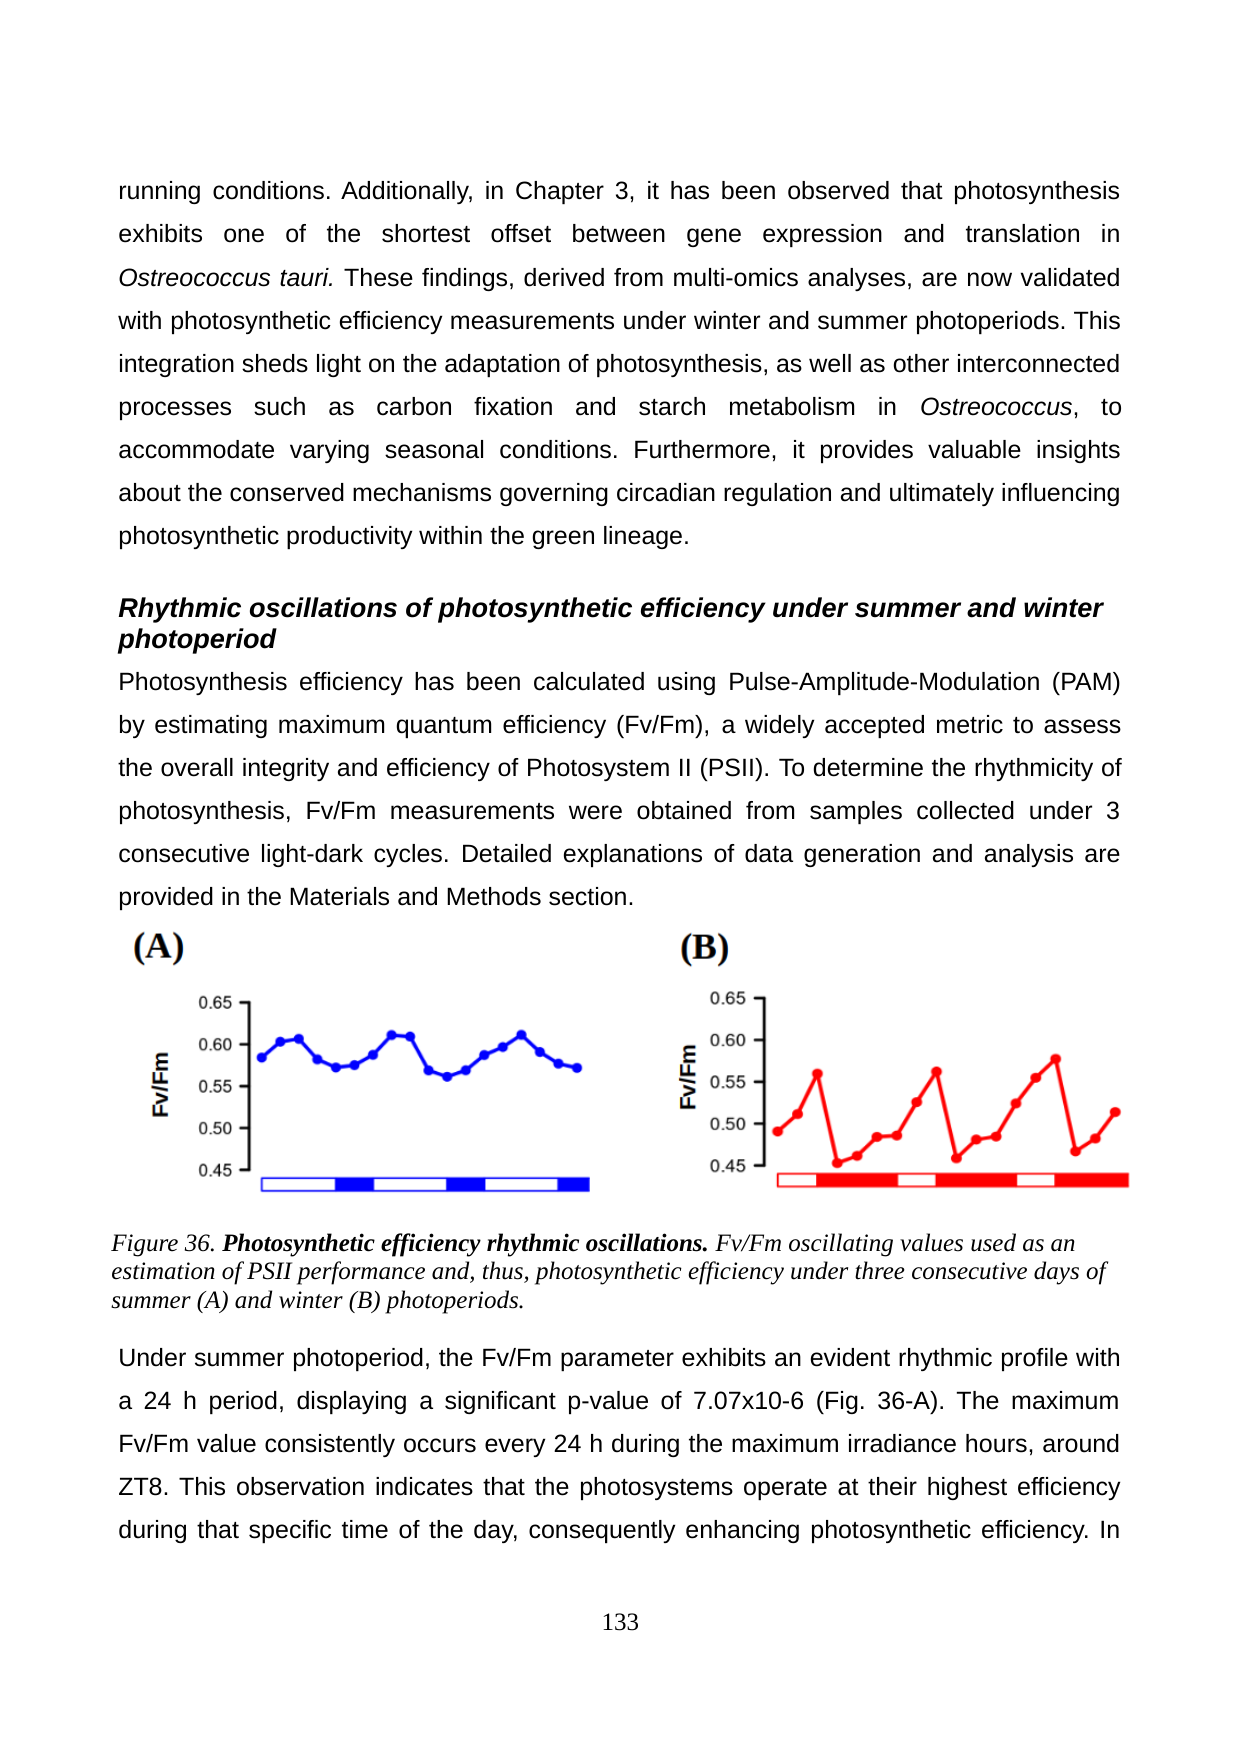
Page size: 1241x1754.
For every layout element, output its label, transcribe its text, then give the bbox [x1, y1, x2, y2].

text Under summer photoperiod, the Fv/Fm parameter exhibits an evident rhythmic profile with a 24 h period, displaying a significant p-value of 7.07x10-6 (Fig. 36-A). The maximum Fv/Fm value consistently occurs every 24 h during the maximum irradiance hours, around ZT8. This observation indicates that the photosystems operate at their highest efficiency during that specific time of the day, consequently enhancing photosynthetic efficiency. In [118, 1328, 1122, 1544]
picture [120, 914, 1162, 1228]
subtitle Rhythmic oscillations of photosynthetic efficiency under summer and winter photoperiod [118, 592, 1122, 654]
text Figure 36. Photosynthetic efficiency rhythmic oscillations. Fv/Fm oscillating values used as an estimation of PSII performance and, thus, photosynthetic efficiency under three consecutive days of summer (A) and winter (B) photoperiods. [111, 1228, 1152, 1314]
text Photosynthesis efficiency has been calculated using Pulse-Amplitude-Modulation (PAM) by estimating maximum quantum efficiency (Fv/Fm), a widely accepted metric to assess the overall integrity and efficiency of Photosystem II (PSII). To determine the rhythmicity of photosynthesis, Fv/Fm measurements were obtained from samples collected under 3 consecutive light-dark cycles. Detailed explanations of data generation and analysis are provided in the Materials and Methods section. [118, 667, 1122, 911]
text running conditions. Additionally, in Chapter 3, it has been observed that photosynthesis exhibits one of the shortest offset between gene expression and translation in Ostreococcus tauri. These findings, derived from multi-omics analyses, are now validated with photosynthetic efficiency measurements under winter and summer photoperiods. This integration sheds light on the adaptation of photosynthesis, as well as other interconnected processes such as carbon fixation and starch metabolism in Ostreococcus, to accommodate varying seasonal conditions. Furthermore, it provides valuable insights about the conserved mechanisms governing circadian regulation and ultimately influencing photosynthetic productivity within the green lineage. [118, 176, 1122, 550]
text [111, 1314, 1152, 1328]
